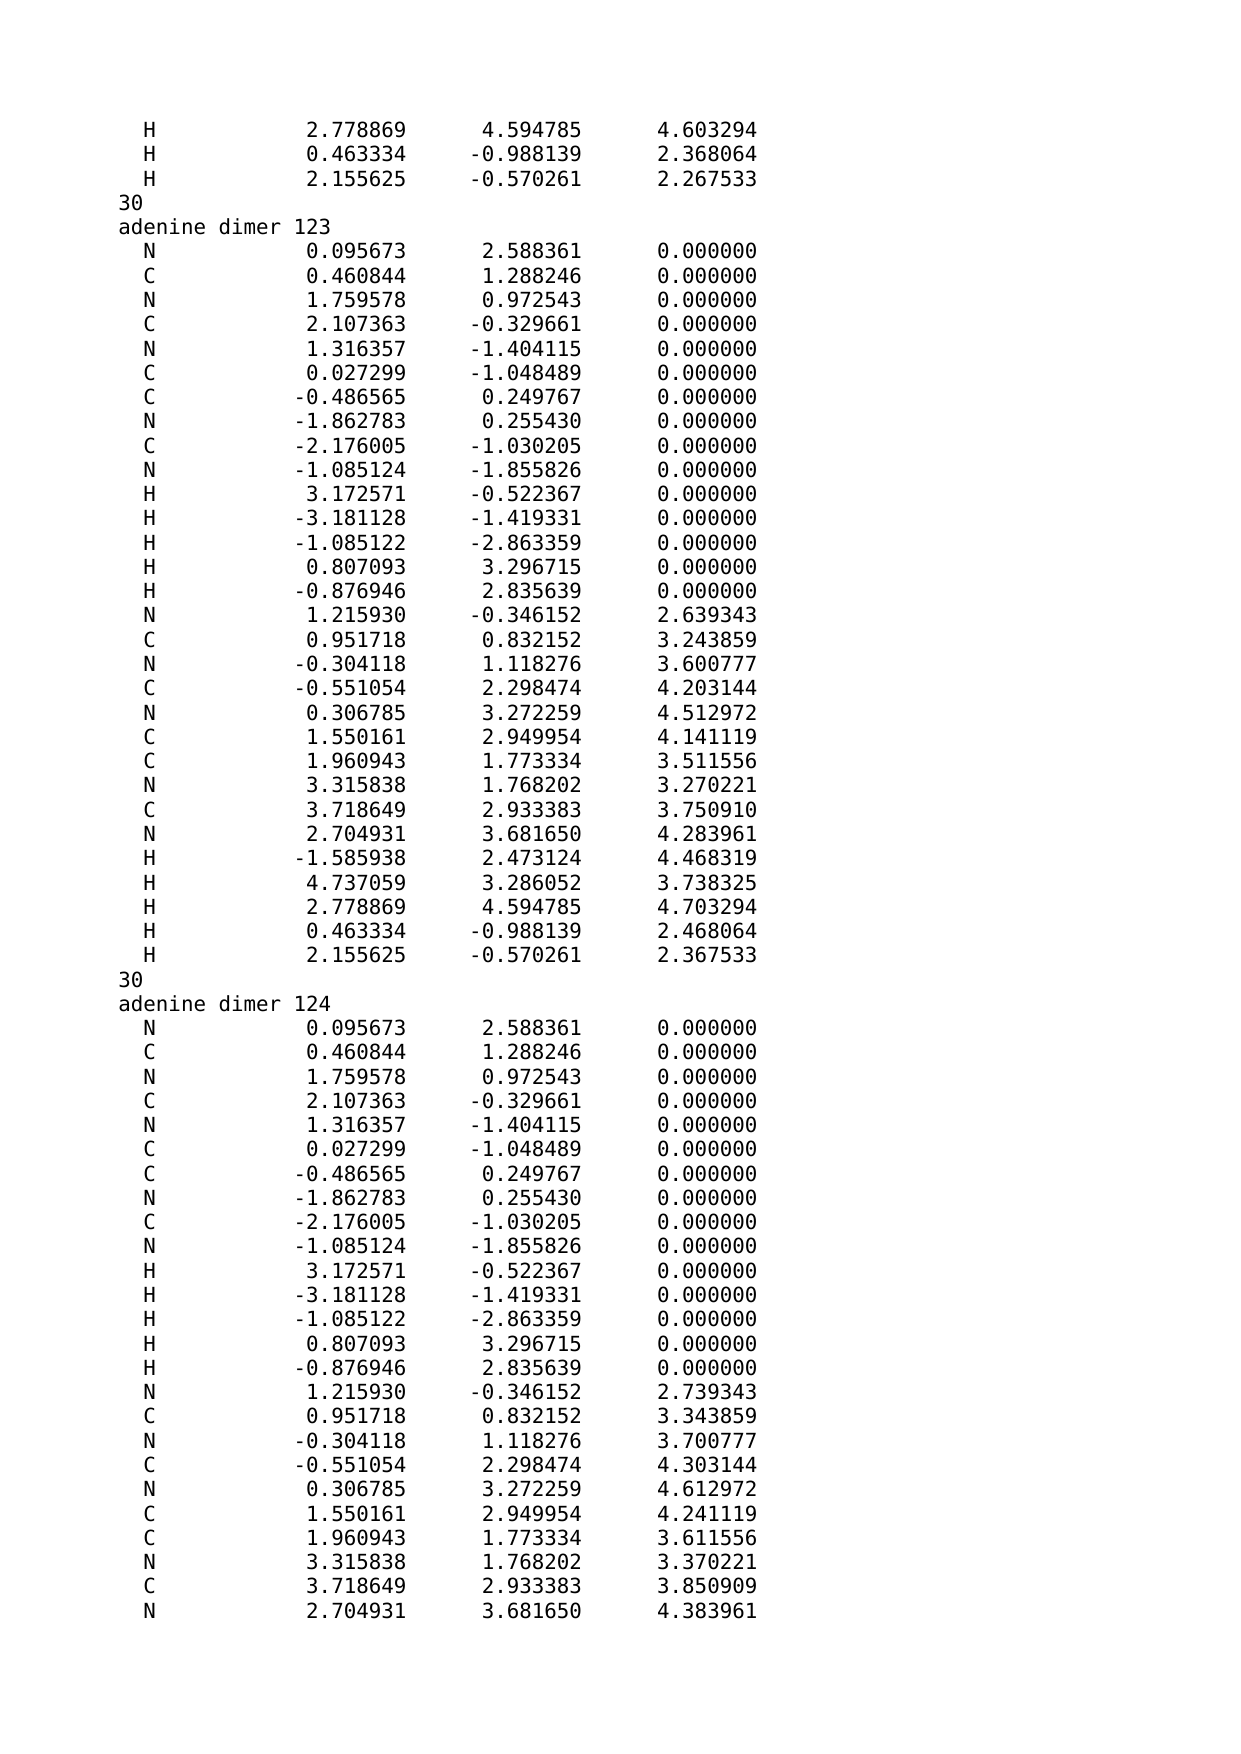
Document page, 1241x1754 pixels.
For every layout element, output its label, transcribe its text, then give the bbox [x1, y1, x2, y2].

text C 0.027299 -1.048489 0.000000 [118, 1137, 1122, 1162]
text H 0.463334 -0.988139 2.368064 [118, 142, 1122, 167]
text H 0.463334 -0.988139 2.468064 [118, 919, 1122, 943]
text N 1.759578 0.972543 0.000000 [118, 288, 1122, 312]
text N 0.095673 2.588361 0.000000 [118, 1016, 1122, 1040]
text C 2.107363 -0.329661 0.000000 [118, 1089, 1122, 1113]
text C 1.550161 2.949954 4.141119 [118, 725, 1122, 749]
text C 0.951718 0.832152 3.343859 [118, 1404, 1122, 1429]
text H 3.172571 -0.522367 0.000000 [118, 1259, 1122, 1283]
text C 3.718649 2.933383 3.750910 [118, 798, 1122, 822]
text N 3.315838 1.768202 3.370221 [118, 1550, 1122, 1574]
text N 0.306785 3.272259 4.612972 [118, 1477, 1122, 1502]
text C 2.107363 -0.329661 0.000000 [118, 312, 1122, 337]
text H -0.876946 2.835639 0.000000 [118, 579, 1122, 603]
text C 0.460844 1.288246 0.000000 [118, 264, 1122, 288]
text C -2.176005 -1.030205 0.000000 [118, 434, 1122, 458]
text N 0.306785 3.272259 4.512972 [118, 701, 1122, 725]
text C 0.951718 0.832152 3.243859 [118, 628, 1122, 652]
text H -1.585938 2.473124 4.468319 [118, 846, 1122, 871]
text H -0.876946 2.835639 0.000000 [118, 1356, 1122, 1380]
text N 2.704931 3.681650 4.383961 [118, 1599, 1122, 1623]
text C -0.486565 0.249767 0.000000 [118, 385, 1122, 409]
text H 2.778869 4.594785 4.603294 [118, 118, 1122, 142]
text N 1.759578 0.972543 0.000000 [118, 1065, 1122, 1089]
text N 1.316357 -1.404115 0.000000 [118, 337, 1122, 361]
text H 2.155625 -0.570261 2.267533 [118, 167, 1122, 191]
text N -1.862783 0.255430 0.000000 [118, 409, 1122, 434]
text C -0.486565 0.249767 0.000000 [118, 1162, 1122, 1186]
text adenine dimer 123 [118, 215, 1122, 239]
text C -0.551054 2.298474 4.303144 [118, 1453, 1122, 1477]
text C 3.718649 2.933383 3.850909 [118, 1574, 1122, 1599]
text C -2.176005 -1.030205 0.000000 [118, 1210, 1122, 1234]
text N 1.215930 -0.346152 2.739343 [118, 1380, 1122, 1404]
text N -0.304118 1.118276 3.700777 [118, 1429, 1122, 1453]
text C 0.460844 1.288246 0.000000 [118, 1040, 1122, 1065]
text C 1.960943 1.773334 3.511556 [118, 749, 1122, 773]
text N -1.085124 -1.855826 0.000000 [118, 1234, 1122, 1259]
text H 3.172571 -0.522367 0.000000 [118, 482, 1122, 506]
text H 2.155625 -0.570261 2.367533 [118, 943, 1122, 968]
text H -1.085122 -2.863359 0.000000 [118, 531, 1122, 555]
text H -1.085122 -2.863359 0.000000 [118, 1307, 1122, 1332]
text C -0.551054 2.298474 4.203144 [118, 676, 1122, 701]
text H 4.737059 3.286052 3.738325 [118, 871, 1122, 895]
text H 2.778869 4.594785 4.703294 [118, 895, 1122, 919]
text H 0.807093 3.296715 0.000000 [118, 1332, 1122, 1356]
text C 0.027299 -1.048489 0.000000 [118, 361, 1122, 385]
text N 2.704931 3.681650 4.283961 [118, 822, 1122, 846]
text C 1.960943 1.773334 3.611556 [118, 1526, 1122, 1550]
text N 0.095673 2.588361 0.000000 [118, 239, 1122, 264]
text 30 [118, 191, 1122, 215]
text adenine dimer 124 [118, 992, 1122, 1016]
text N 1.215930 -0.346152 2.639343 [118, 603, 1122, 628]
text N -0.304118 1.118276 3.600777 [118, 652, 1122, 676]
text H -3.181128 -1.419331 0.000000 [118, 1283, 1122, 1307]
text N 3.315838 1.768202 3.270221 [118, 773, 1122, 798]
text N -1.085124 -1.855826 0.000000 [118, 458, 1122, 482]
text 30 [118, 968, 1122, 992]
text H 0.807093 3.296715 0.000000 [118, 555, 1122, 579]
text N 1.316357 -1.404115 0.000000 [118, 1113, 1122, 1137]
text N -1.862783 0.255430 0.000000 [118, 1186, 1122, 1210]
text C 1.550161 2.949954 4.241119 [118, 1502, 1122, 1526]
text H -3.181128 -1.419331 0.000000 [118, 506, 1122, 531]
